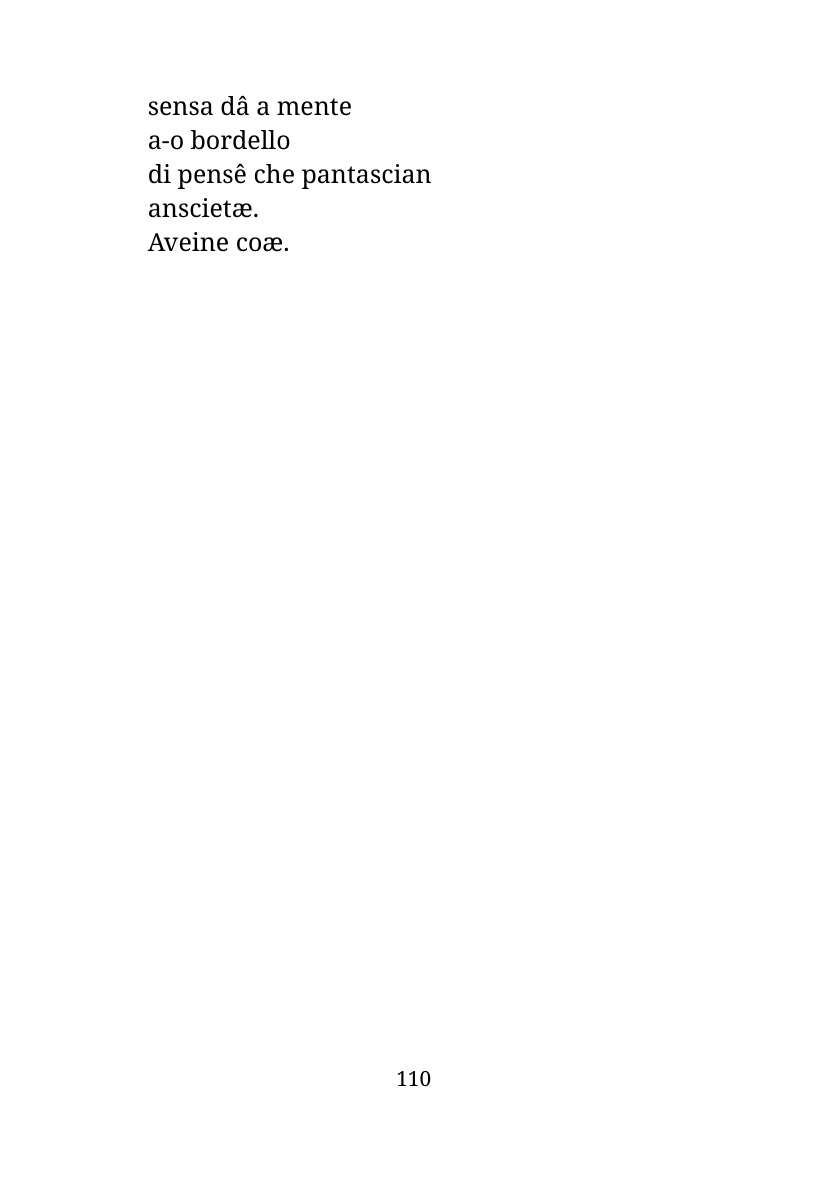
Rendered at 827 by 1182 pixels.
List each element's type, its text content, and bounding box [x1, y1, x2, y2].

text sensa dâ a mente [118, 88, 709, 123]
text Aveine coæ. [118, 225, 709, 259]
text anscietæ. [118, 191, 709, 225]
text a-o bordello [118, 123, 709, 157]
text di pensê che pantascian [118, 157, 709, 191]
